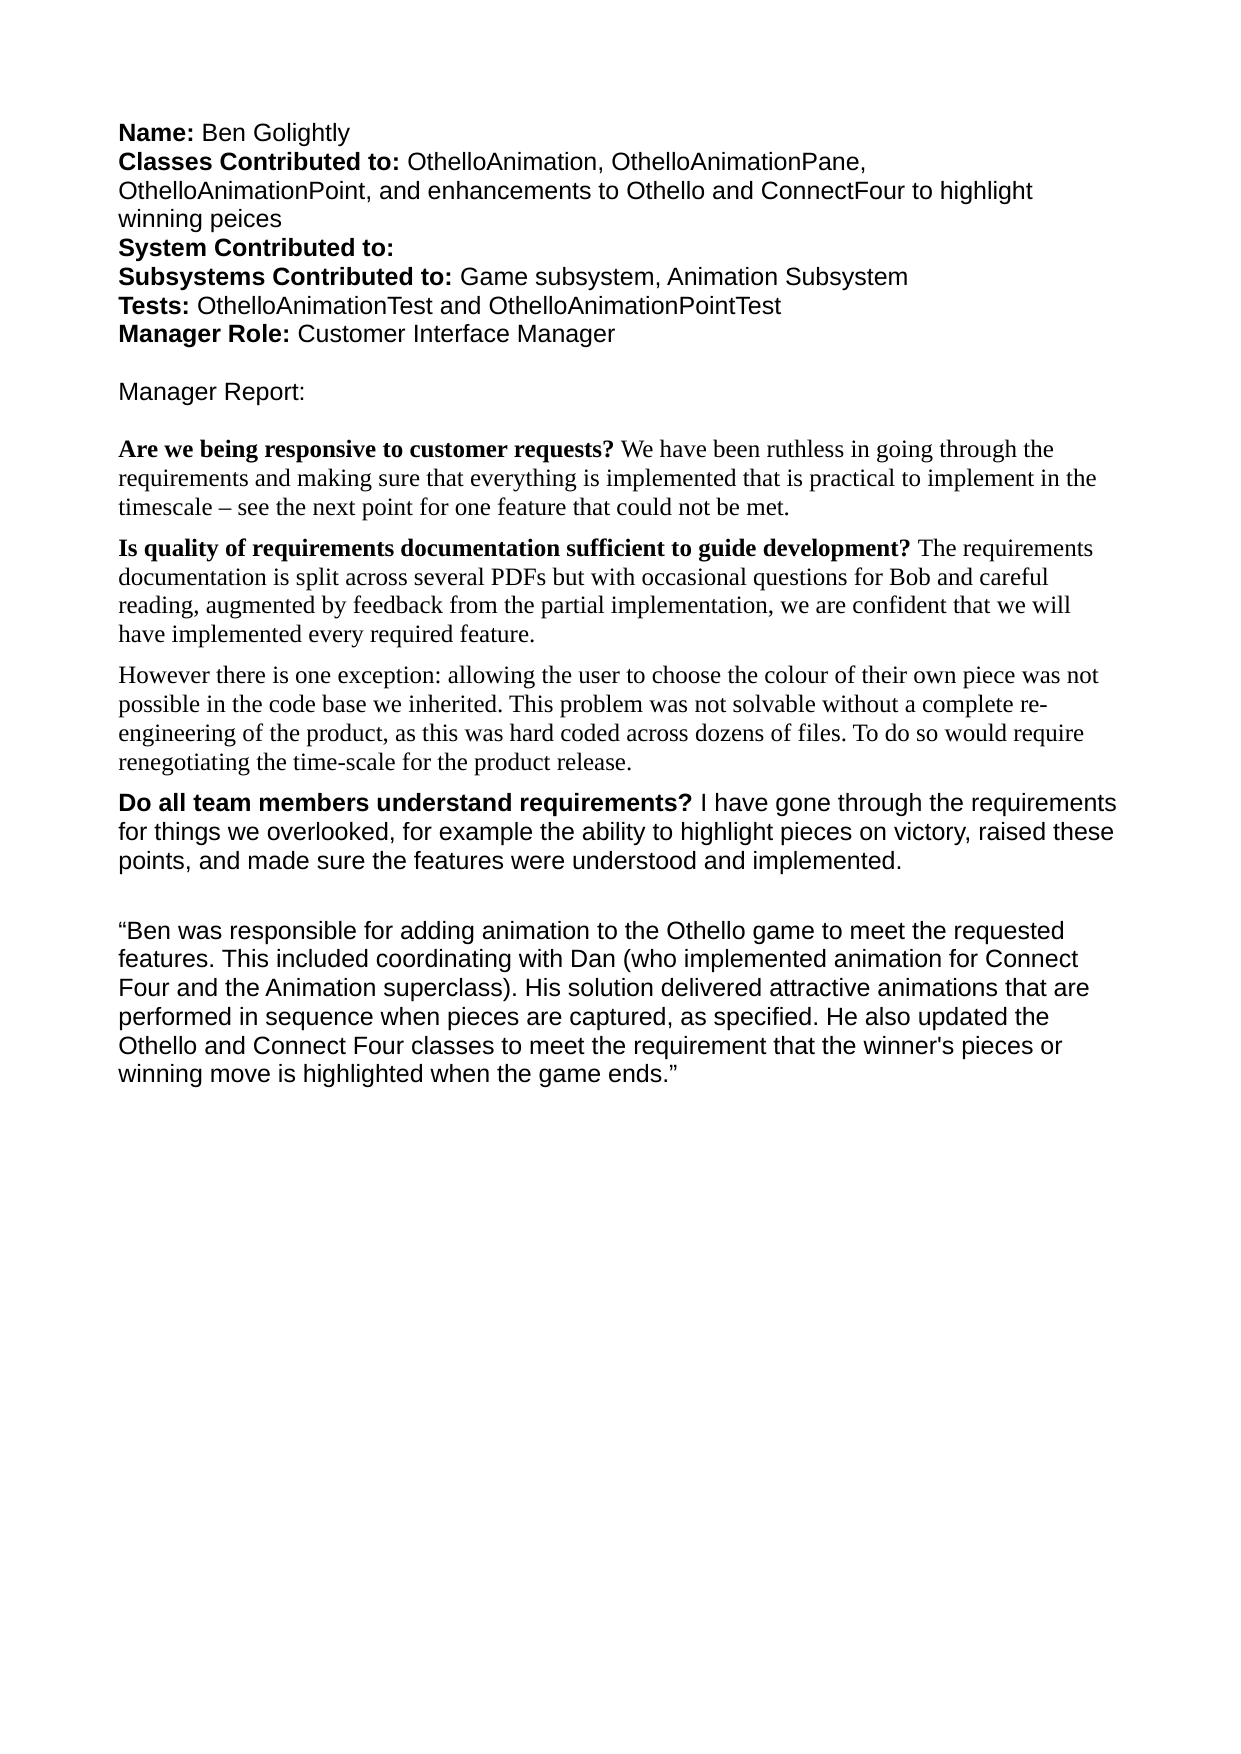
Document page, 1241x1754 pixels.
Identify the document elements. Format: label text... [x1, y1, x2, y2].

text However there is one exception: allowing the user to choose the colour of their own piece was not possible in the code base we inherited. This problem was not solvable without a complete re-engineering of the product, as this was hard coded across dozens of files. To do so would require renegotiating the time-scale for the product release. [118, 661, 1122, 776]
text Classes Contributed to: OthelloAnimation, OthelloAnimationPane, OthelloAnimationPoint, and enhancements to Othello and ConnectFour to highlight winning peices [118, 147, 1122, 233]
text Manager Report: [118, 377, 1122, 406]
text Do all team members understand requirements? I have gone through the requirements for things we overlooked, for example the ability to highlight pieces on victory, raised these points, and made sure the features were understood and implemented. [118, 788, 1122, 874]
text Manager Role: Customer Interface Manager [118, 319, 1122, 348]
text “Ben was responsible for adding animation to the Othello game to meet the requested features. This included coordinating with Dan (who implemented animation for Connect Four and the Animation superclass). His solution delivered attractive animations that are performed in sequence when pieces are captured, as specified. He also updated the Othello and Connect Four classes to meet the requirement that the winner's pieces or winning move is highlighted when the game ends.” [118, 916, 1122, 1088]
text Tests: OthelloAnimationTest and OthelloAnimationPointTest [118, 291, 1122, 319]
text Subsystems Contributed to: Game subsystem, Animation Subsystem [118, 262, 1122, 291]
text System Contributed to: [118, 233, 1122, 262]
text Is quality of requirements documentation sufficient to guide development? The requirements documentation is split across several PDFs but with occasional questions for Bob and careful reading, augmented by feedback from the partial implementation, we are confident that we will have implemented every required feature. [118, 533, 1122, 648]
text Are we being responsive to customer requests? We have been ruthless in going through the requirements and making sure that everything is implemented that is practical to implement in the timescale – see the next point for one feature that could not be met. [118, 434, 1122, 521]
text Name: Ben Golightly [118, 118, 1122, 147]
